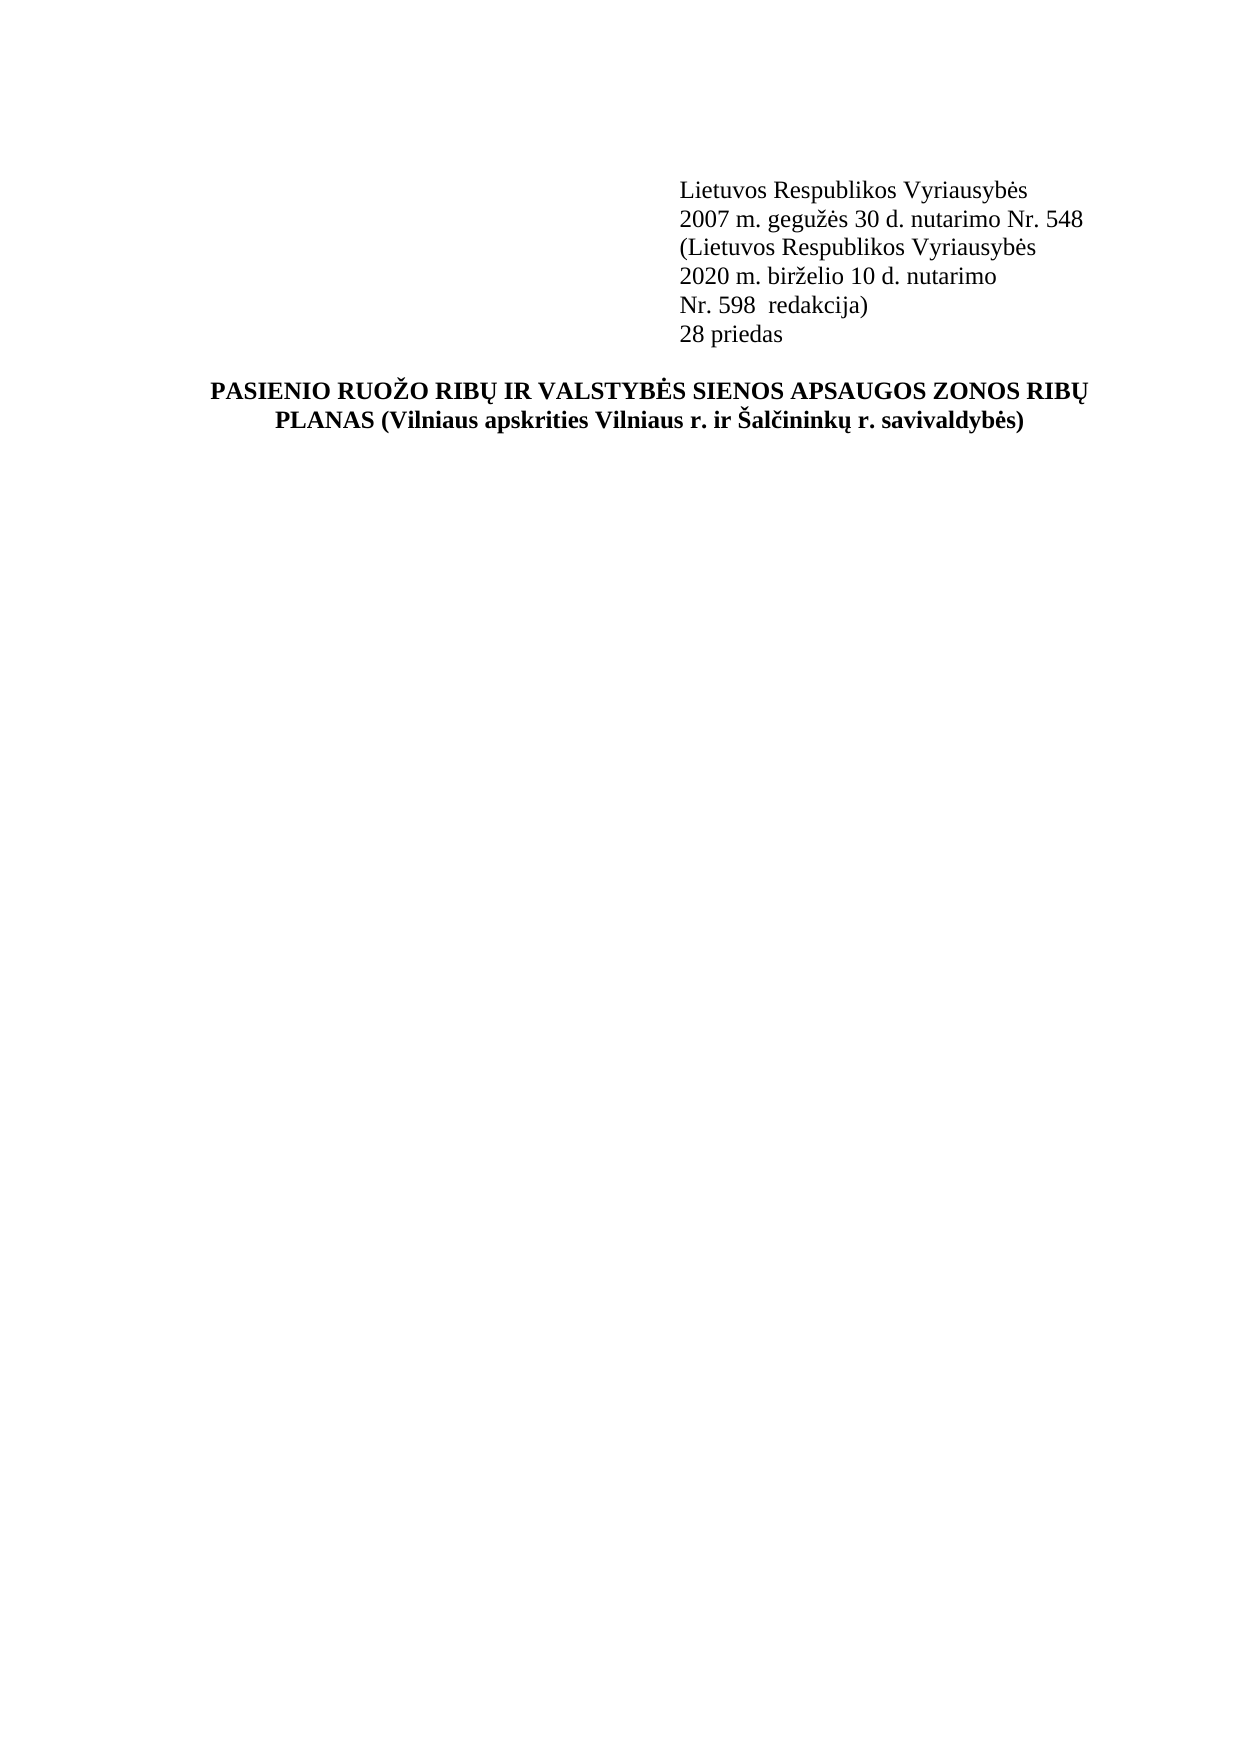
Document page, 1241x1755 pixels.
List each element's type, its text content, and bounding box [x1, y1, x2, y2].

text (Lietuvos Respublikos Vyriausybės [177, 232, 1122, 261]
text 2007 m. gegužės 30 d. nutarimo Nr. 548 [177, 204, 1122, 232]
text Lietuvos Respublikos Vyriausybės [177, 175, 1122, 204]
text 28 priedas [177, 319, 1122, 347]
text 2020 m. birželio 10 d. nutarimo [177, 261, 1122, 290]
text PASIENIO RUOŽO RIBŲ IR VALSTYBĖS SIENOS APSAUGOS ZONOS RIBŲ PLANAS (Vilniaus apskrities Vilniaus r. ir Šalčininkų r. savivaldybės) [177, 376, 1122, 434]
text Nr. 598 redakcija) [177, 290, 1122, 319]
